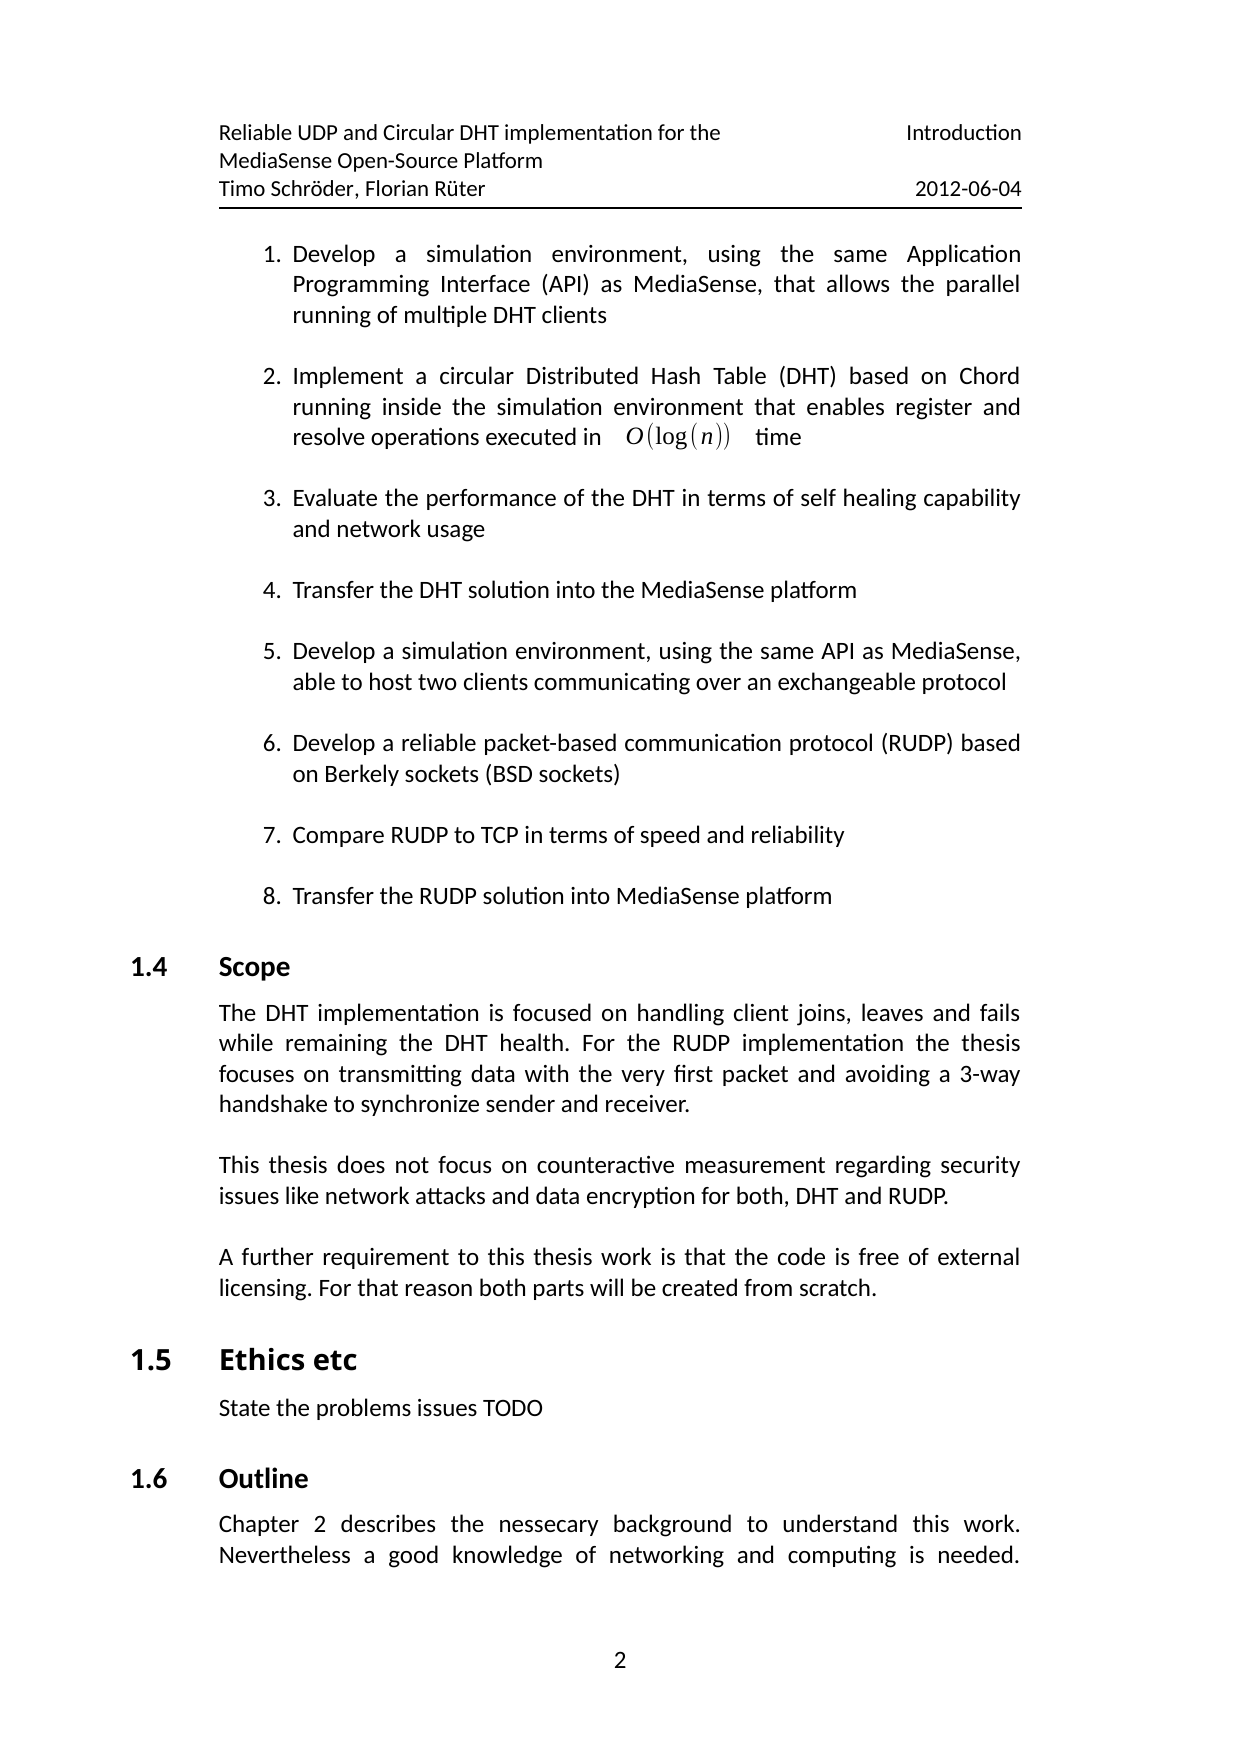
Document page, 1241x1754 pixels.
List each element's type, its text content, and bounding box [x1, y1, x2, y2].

list Develop a simulation environment, using the same API as MediaSense, able to host two clients communicating over an exchangeable protocol [263, 636, 1022, 697]
subtitle Ethics etc [130, 1339, 1022, 1379]
text State the problems issues TODO [218, 1392, 1022, 1423]
text A further requirement to this thesis work is that the code is free of external licensing. For that reason both parts will be created from scratch. [218, 1241, 1022, 1302]
list Compare RUDP to TCP in terms of speed and reliability [263, 819, 1022, 849]
list Develop a reliable packet-based communication protocol (RUDP) based on Berkely sockets (BSD sockets) [263, 727, 1022, 788]
list Transfer the RUDP solution into MediaSense platform [263, 880, 1022, 911]
text This thesis does not focus on counteractive measurement regarding security issues like network attacks and data encryption for both, DHT and RUDP. [218, 1149, 1022, 1211]
list Transfer the DHT solution into the MediaSense platform [263, 574, 1022, 605]
subtitle Scope [130, 948, 1022, 984]
text The DHT implementation is focused on handling client joins, leaves and fails while remaining the DHT health. For the RUDP implementation the thesis focuses on transmitting data with the very first packet and avoiding a 3-way handshake to synchronize sender and receiver. [218, 997, 1022, 1119]
list Develop a simulation environment, using the same Application Programming Interface (API) as MediaSense, that allows the parallel running of multiple DHT clients [263, 238, 1022, 329]
subtitle Outline [130, 1460, 1022, 1496]
text Chapter 2 describes the nessecary background to understand this work. Nevertheless a good knowledge of networking and computing is needed. [218, 1508, 1022, 1569]
list Implement a circular Distributed Hash Table (DHT) based on Chord running inside the simulation environment that enables register and resolve operations executed in time [263, 360, 1022, 452]
list Evaluate the performance of the DHT in terms of self healing capability and network usage [263, 482, 1022, 543]
